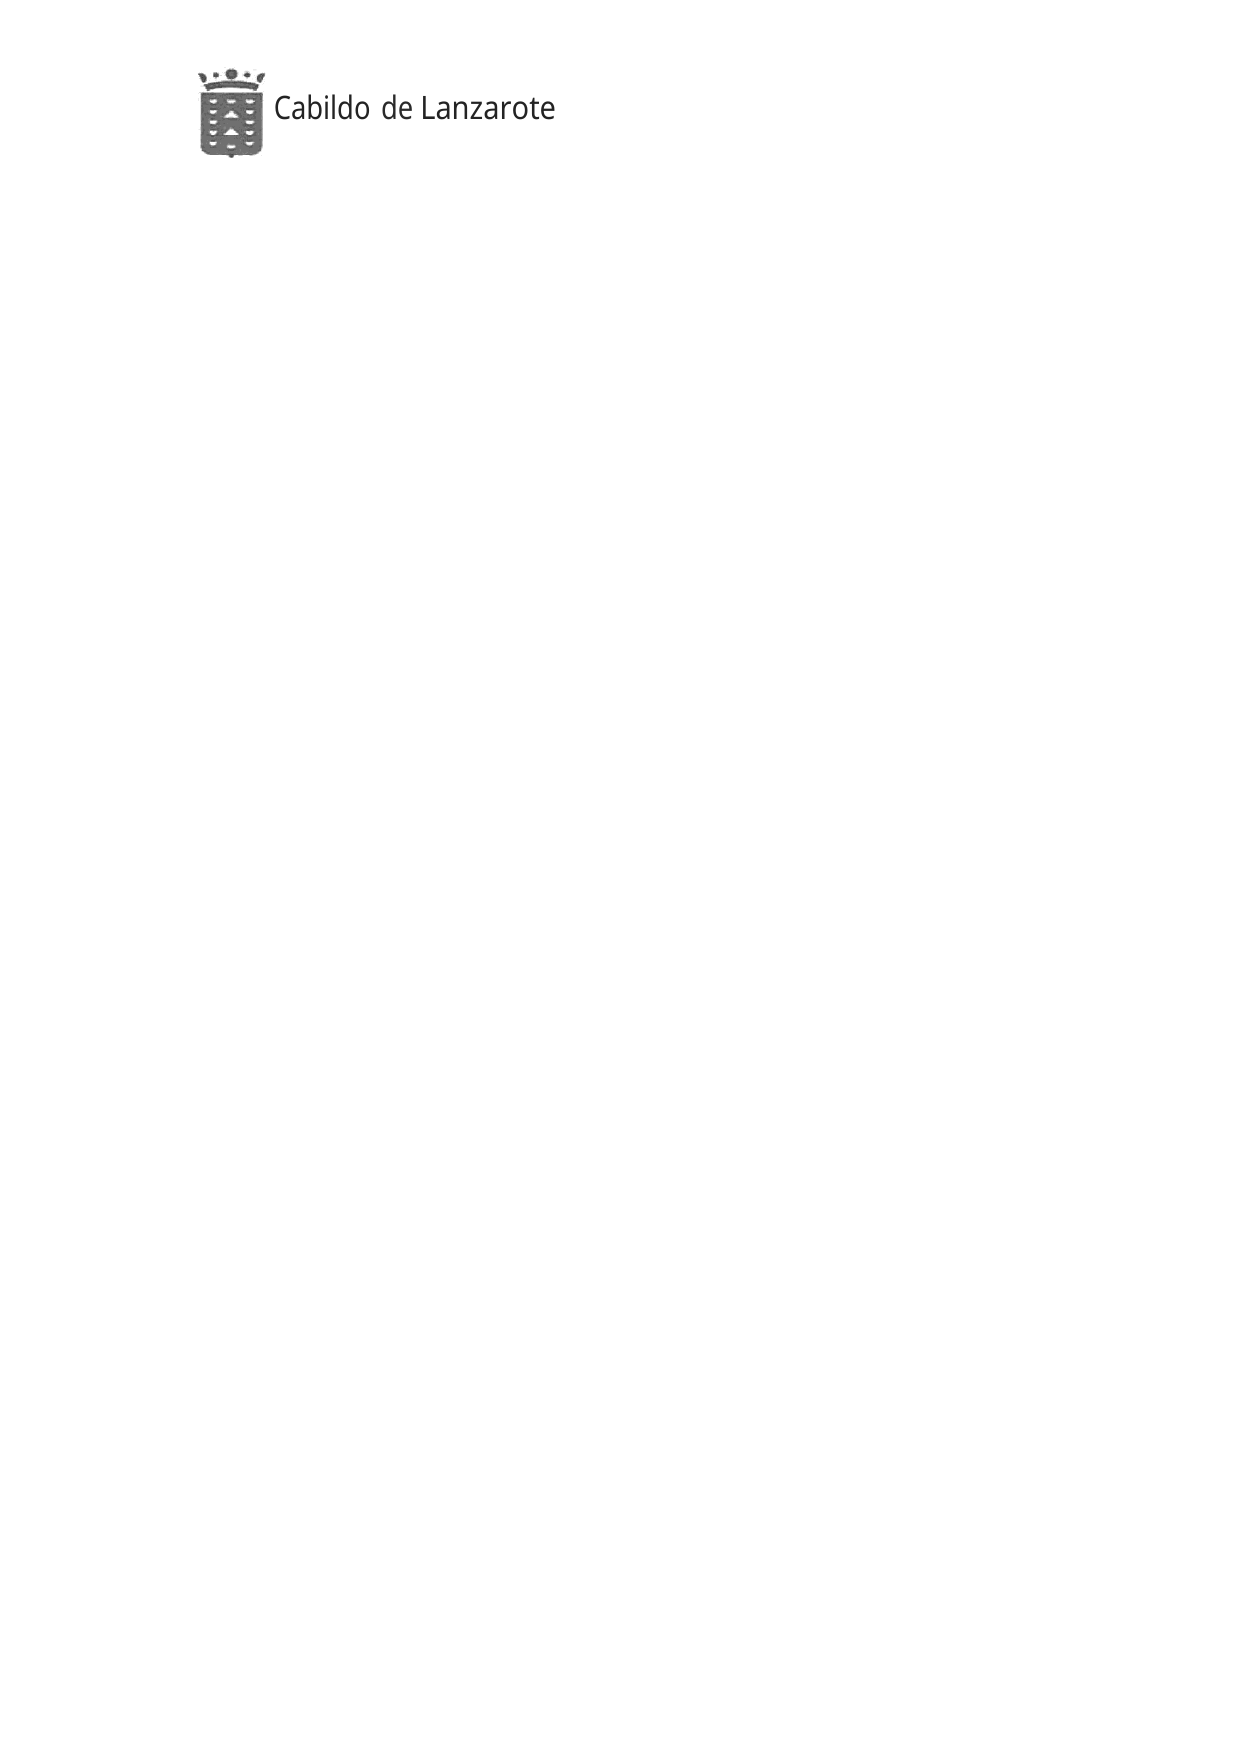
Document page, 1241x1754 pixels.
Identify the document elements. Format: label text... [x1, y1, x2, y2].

picture [197, 67, 266, 158]
subtitle Cabildo de Lanzarote [273, 99, 587, 124]
